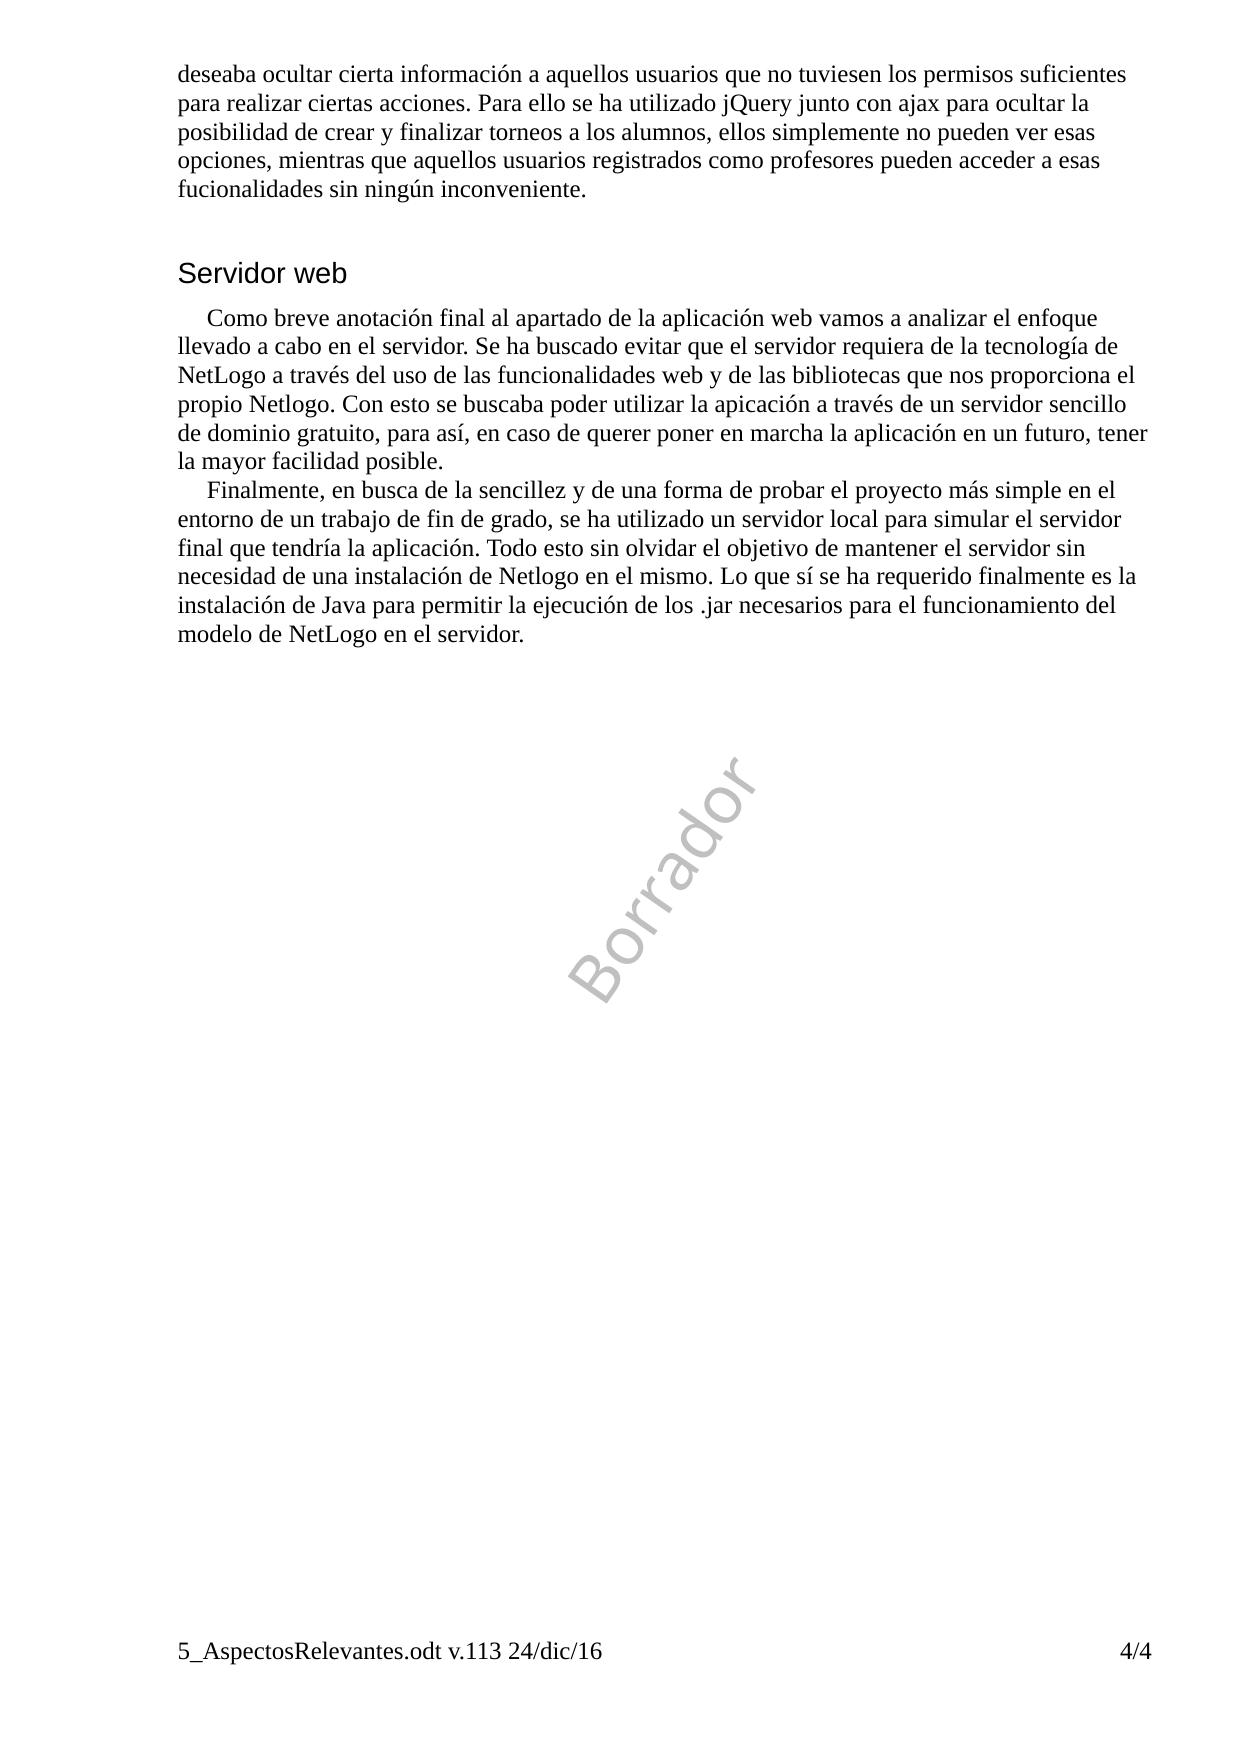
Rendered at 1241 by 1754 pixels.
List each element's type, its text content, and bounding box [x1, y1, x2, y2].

text Como breve anotación final al apartado de la aplicación web vamos a analizar el enfoque llevado a cabo en el servidor. Se ha buscado evitar que el servidor requiera de la tecnología de NetLogo a través del uso de las funcionalidades web y de las bibliotecas que nos proporciona el propio Netlogo. Con esto se buscaba poder utilizar la apicación a través de un servidor sencillo de dominio gratuito, para así, en caso de querer poner en marcha la aplicación en un futuro, tener la mayor facilidad posible. [177, 303, 1152, 475]
text Finalmente, en busca de la sencillez y de una forma de probar el proyecto más simple en el entorno de un trabajo de fin de grado, se ha utilizado un servidor local para simular el servidor final que tendría la aplicación. Todo esto sin olvidar el objetivo de mantener el servidor sin necesidad de una instalación de Netlogo en el mismo. Lo que sí se ha requerido finalmente es la instalación de Java para permitir la ejecución de los .jar necesarios para el funcionamiento del modelo de NetLogo en el servidor. [177, 475, 1152, 648]
text deseaba ocultar cierta información a aquellos usuarios que no tuviesen los permisos suficientes para realizar ciertas acciones. Para ello se ha utilizado jQuery junto con ajax para ocultar la posibilidad de crear y finalizar torneos a los alumnos, ellos simplemente no pueden ver esas opciones, mientras que aquellos usuarios registrados como profesores pueden acceder a esas fucionalidades sin ningún inconveniente. [177, 59, 1152, 203]
subtitle Servidor web [177, 257, 1152, 290]
